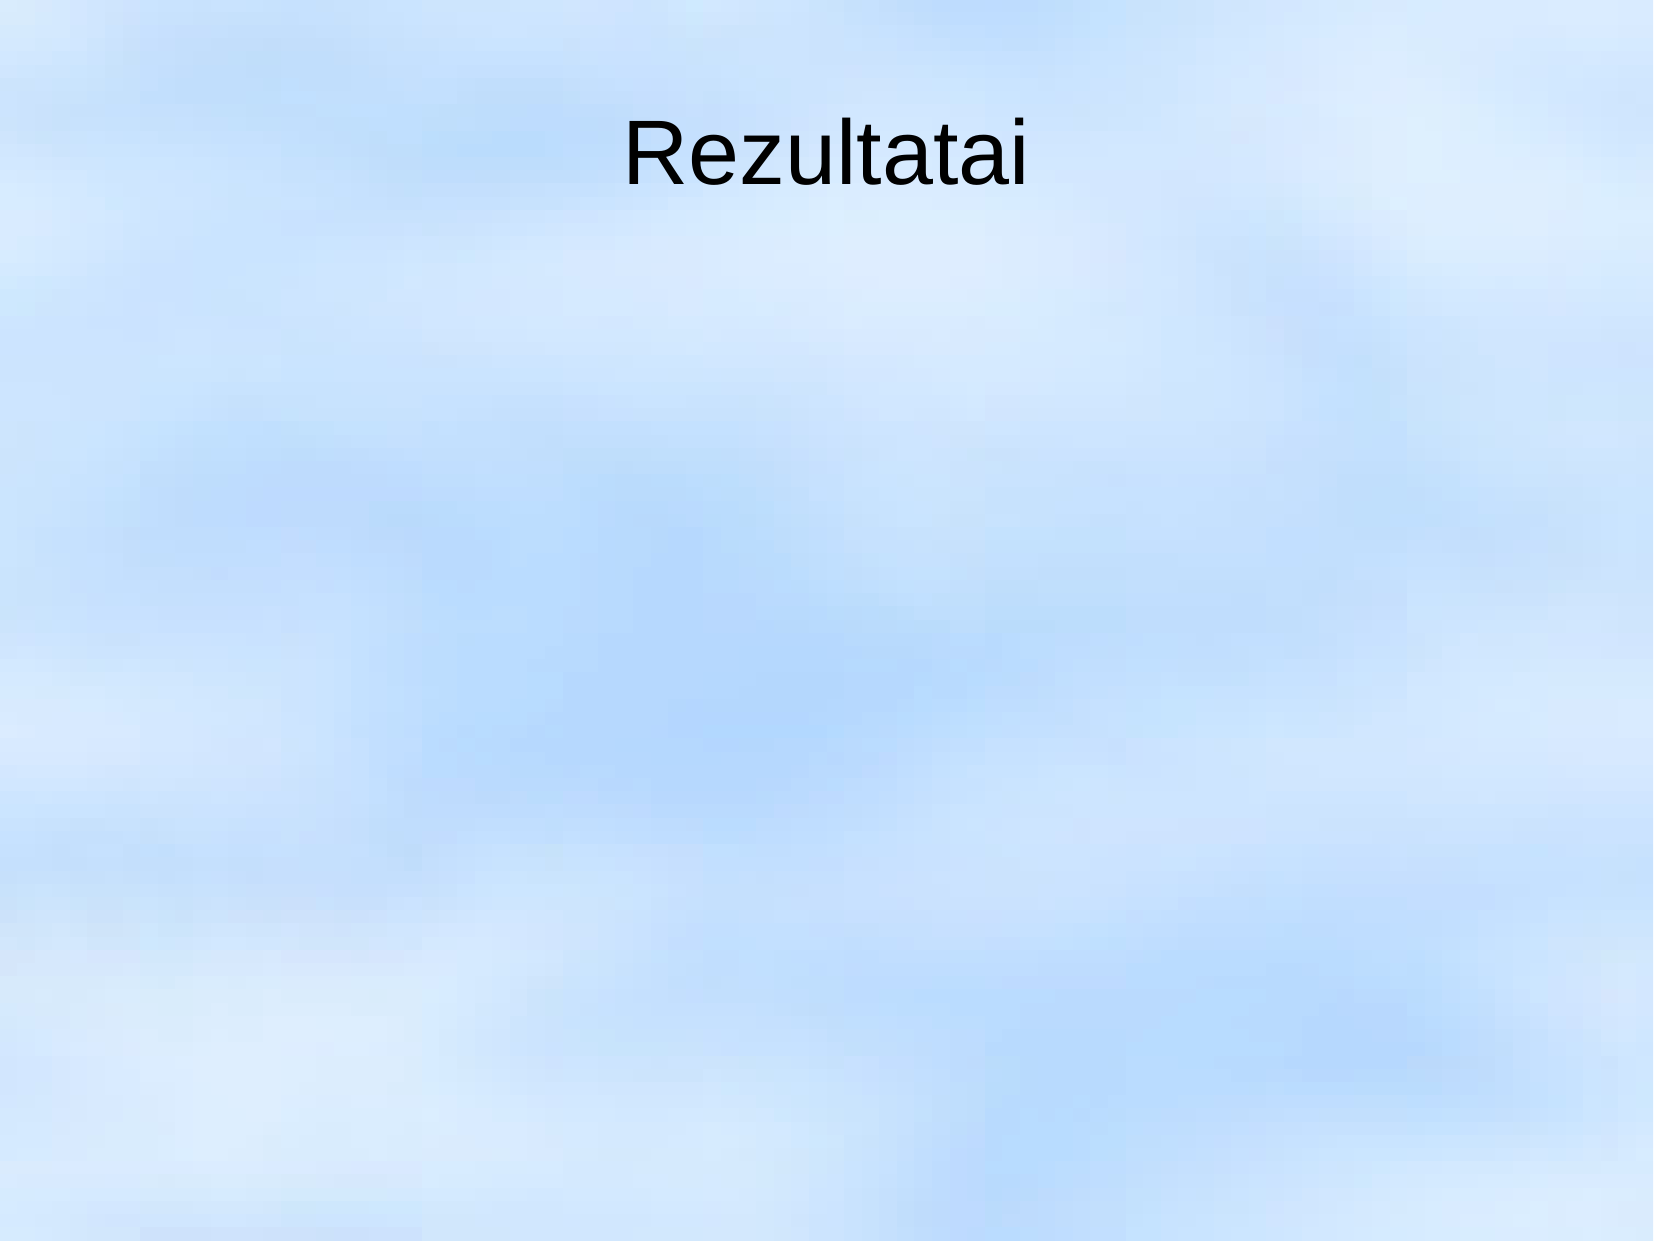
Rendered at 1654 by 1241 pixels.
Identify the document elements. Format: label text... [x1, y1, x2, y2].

picture [0, 0, 1654, 1241]
title Rezultatai [82, 49, 1571, 257]
